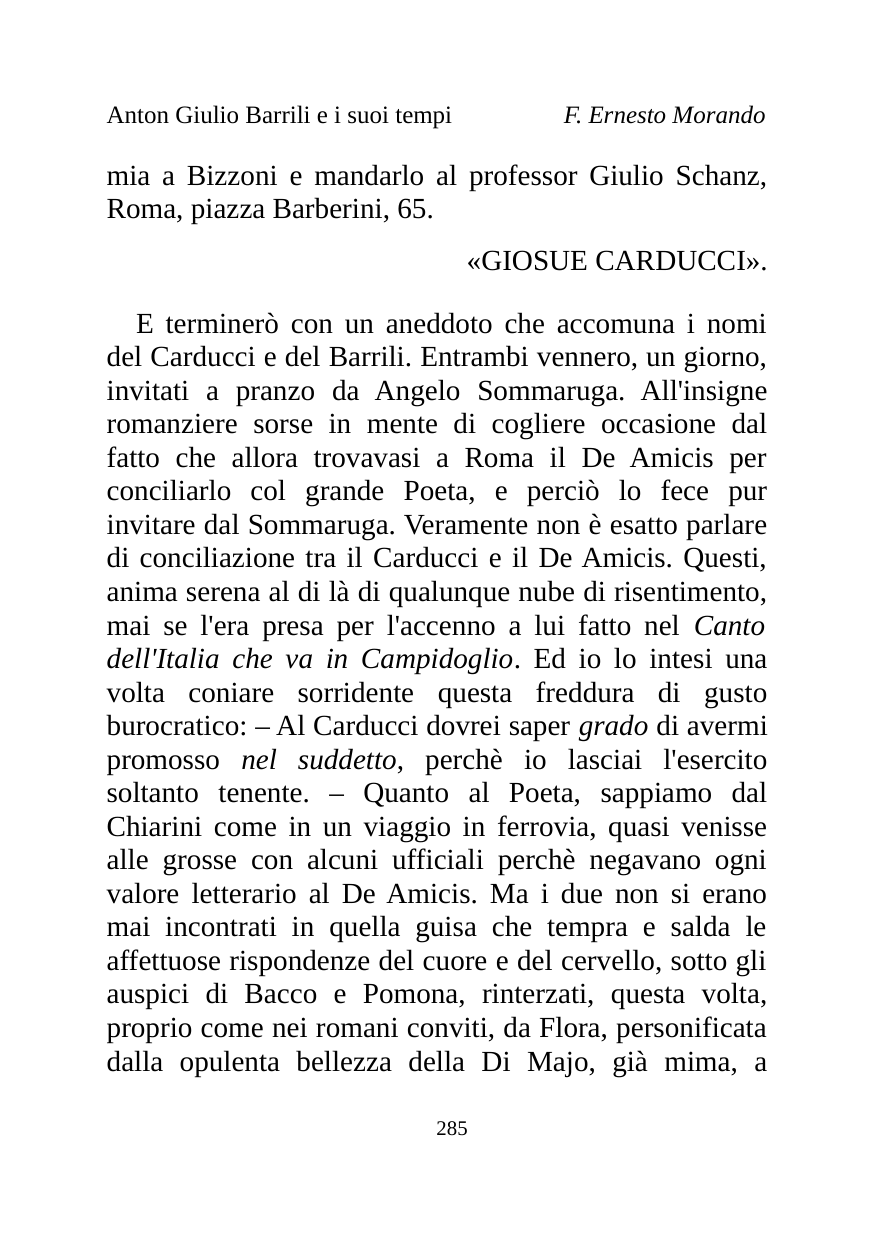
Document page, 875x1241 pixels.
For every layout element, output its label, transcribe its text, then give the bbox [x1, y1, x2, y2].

text «GIOSUE CARDUCCI». [106, 243, 768, 276]
text E terminerò con un aneddoto che accomuna i nomi del Carducci e del Barrili. Entrambi vennero, un giorno, invitati a pranzo da Angelo Sommaruga. All'insigne romanziere sorse in mente di cogliere occasione dal fatto che allora trovavasi a Roma il De Amicis per conciliarlo col grande Poeta, e perciò lo fece pur invitare dal Sommaruga. Veramente non è esatto parlare di conciliazione tra il Carducci e il De Amicis. Questi, anima serena al di là di qualunque nube di risentimento, mai se l'era presa per l'accenno a lui fatto nel Canto dell'Italia che va in Campidoglio. Ed io lo intesi una volta coniare sorridente questa freddura di gusto burocratico: – Al Carducci dovrei saper grado di avermi promosso nel suddetto, perchè io lasciai l'esercito soltanto tenente. – Quanto al Poeta, sappiamo dal Chiarini come in un viaggio in ferrovia, quasi venisse alle grosse con alcuni ufficiali perchè negavano ogni valore letterario al De Amicis. Ma i due non si erano mai incontrati in quella guisa che tempra e salda le affettuose rispondenze del cuore e del cervello, sotto gli auspici di Bacco e Pomona, rinterzati, questa volta, proprio come nei romani conviti, da Flora, personificata dalla opulenta bellezza della Di Majo, già mima, a [106, 306, 768, 1077]
text mia a Bizzoni e mandarlo al professor Giulio Schanz, Roma, piazza Barberini, 65. [106, 158, 768, 225]
